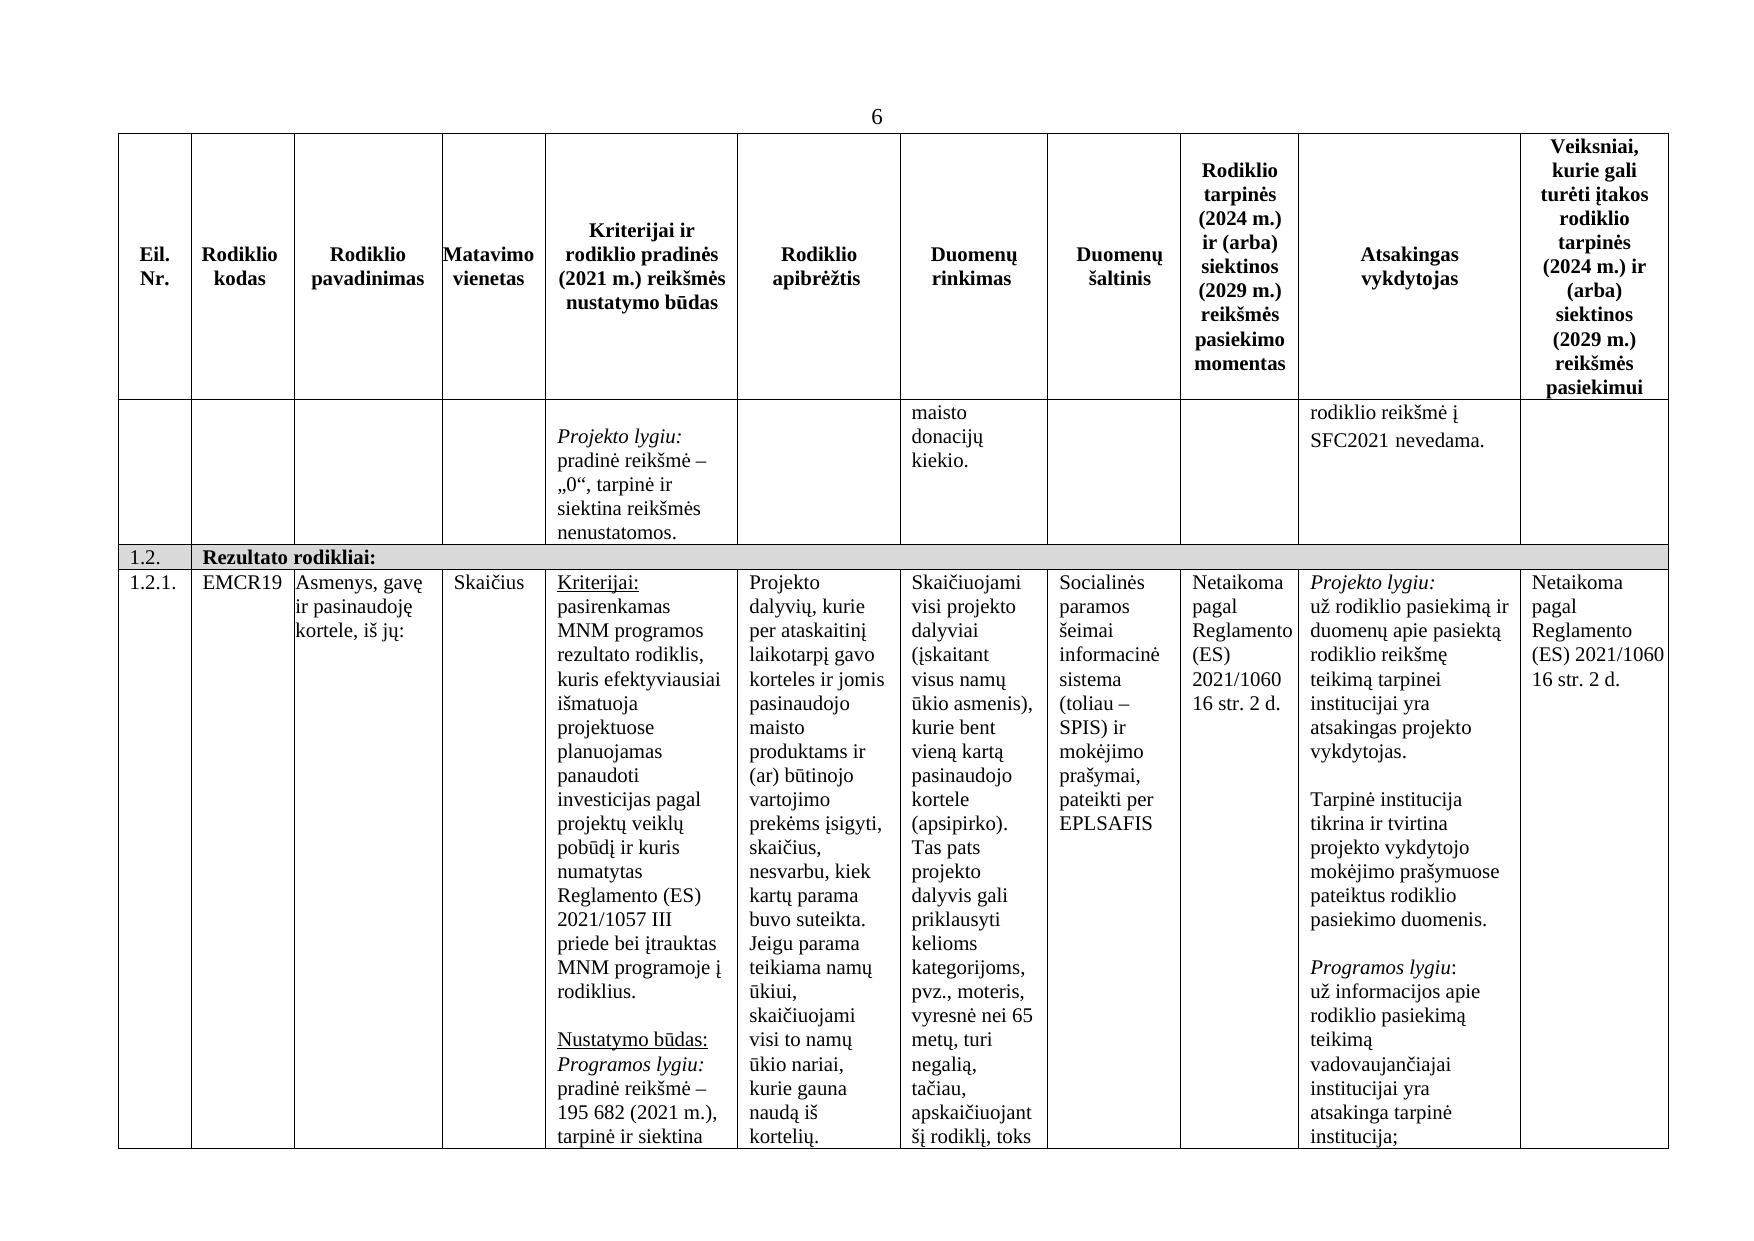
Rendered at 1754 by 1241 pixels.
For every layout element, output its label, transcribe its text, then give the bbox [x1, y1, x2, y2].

table_cell 1.2.1. [119, 570, 191, 1148]
table_cell EMCR19 [192, 570, 294, 1148]
table_cell Kriterijai: pasirenkamas MNM programos rezultato rodiklis, kuris efektyviausiai išmatuoja projektuose planuojamas panaudoti investicijas pagal projektų veiklų pobūdį ir kuris numatytas Reglamento (ES) 2021/1057 III priede bei įtrauktas MNM programoje į rodiklius. Nustatymo būdas: Programos lygiu: pradinė reikšmė – 195 682 (2021 m.), tarpinė ir siektina [546, 570, 737, 1148]
table_cell 1.2. [119, 545, 191, 569]
table_cell [443, 400, 545, 544]
table_cell Projekto dalyvių, kurie per ataskaitinį laikotarpį gavo korteles ir jomis pasinaudojo maisto produktams ir (ar) būtinojo vartojimo prekėms įsigyti, skaičius, nesvarbu, kiek kartų parama buvo suteikta. Jeigu parama teikiama namų ūkiui, skaičiuojami visi to namų ūkio nariai, kurie gauna naudą iš kortelių. [738, 570, 900, 1148]
table_cell [1048, 400, 1180, 544]
table_cell Socialinės paramos šeimai informacinė sistema (toliau – SPIS) ir mokėjimo prašymai, pateikti per EPLSAFIS [1048, 570, 1180, 1148]
table_cell [1521, 400, 1668, 544]
table_cell Asmenys, gavę ir pasinaudoję kortele, iš jų: [295, 570, 442, 1148]
table_cell Netaikoma pagal Reglamento (ES) 2021/1060 16 str. 2 d. [1181, 570, 1298, 1148]
table_header Veiksniai, kurie gali turėti įtakos rodiklio tarpinės (2024 m.) ir (arba) siektinos (2029 m.) reikšmės pasiekimui [1521, 134, 1668, 399]
table_cell [119, 400, 191, 544]
table_cell maisto donacijų kiekio. [901, 400, 1047, 544]
table_header Duomenų rinkimas [901, 134, 1047, 399]
table_header Atsakingas vykdytojas [1299, 134, 1520, 399]
table_cell Rezultato rodikliai: [192, 545, 1668, 569]
table_cell Skaičiuojami visi projekto dalyviai (įskaitant visus namų ūkio asmenis), kurie bent vieną kartą pasinaudojo kortele (apsipirko). Tas pats projekto dalyvis gali priklausyti kelioms kategorijoms, pvz., moteris, vyresnė nei 65 metų, turi negalią, tačiau, apskaičiuojant šį rodiklį, toks [901, 570, 1047, 1148]
table_cell [295, 400, 442, 544]
table_header Kriterijai ir rodiklio pradinės (2021 m.) reikšmės nustatymo būdas [546, 134, 737, 399]
table_header Matavimo vienetas [443, 134, 545, 399]
table_cell [738, 400, 900, 544]
table_header Rodiklio tarpinės (2024 m.) ir (arba) siektinos (2029 m.) reikšmės pasiekimo momentas [1181, 134, 1298, 399]
table_cell rodiklio reikšmė į SFC2021 nevedama. [1299, 400, 1520, 544]
table_cell [1181, 400, 1298, 544]
table_header Rodiklio apibrėžtis [738, 134, 900, 399]
table_cell Projekto lygiu: pradinė reikšmė – „0“, tarpinė ir siektina reikšmės nenustatomos. [546, 400, 737, 544]
table_cell Netaikoma pagal Reglamento (ES) 2021/1060 16 str. 2 d. [1521, 570, 1668, 1148]
table_header Rodiklio pavadinimas [295, 134, 442, 399]
table_cell Skaičius [443, 570, 545, 1148]
table_cell Projekto lygiu: už rodiklio pasiekimą ir duomenų apie pasiektą rodiklio reikšmę teikimą tarpinei institucijai yra atsakingas projekto vykdytojas. Tarpinė institucija tikrina ir tvirtina projekto vykdytojo mokėjimo prašymuose pateiktus rodiklio pasiekimo duomenis. Programos lygiu: už informacijos apie rodiklio pasiekimą teikimą vadovaujančiajai institucijai yra atsakinga tarpinė institucija; [1299, 570, 1520, 1148]
table_header Rodiklio kodas [192, 134, 294, 399]
table_header Eil. Nr. [119, 134, 191, 399]
table_cell [192, 400, 294, 544]
table_header Duomenų šaltinis [1048, 134, 1180, 399]
